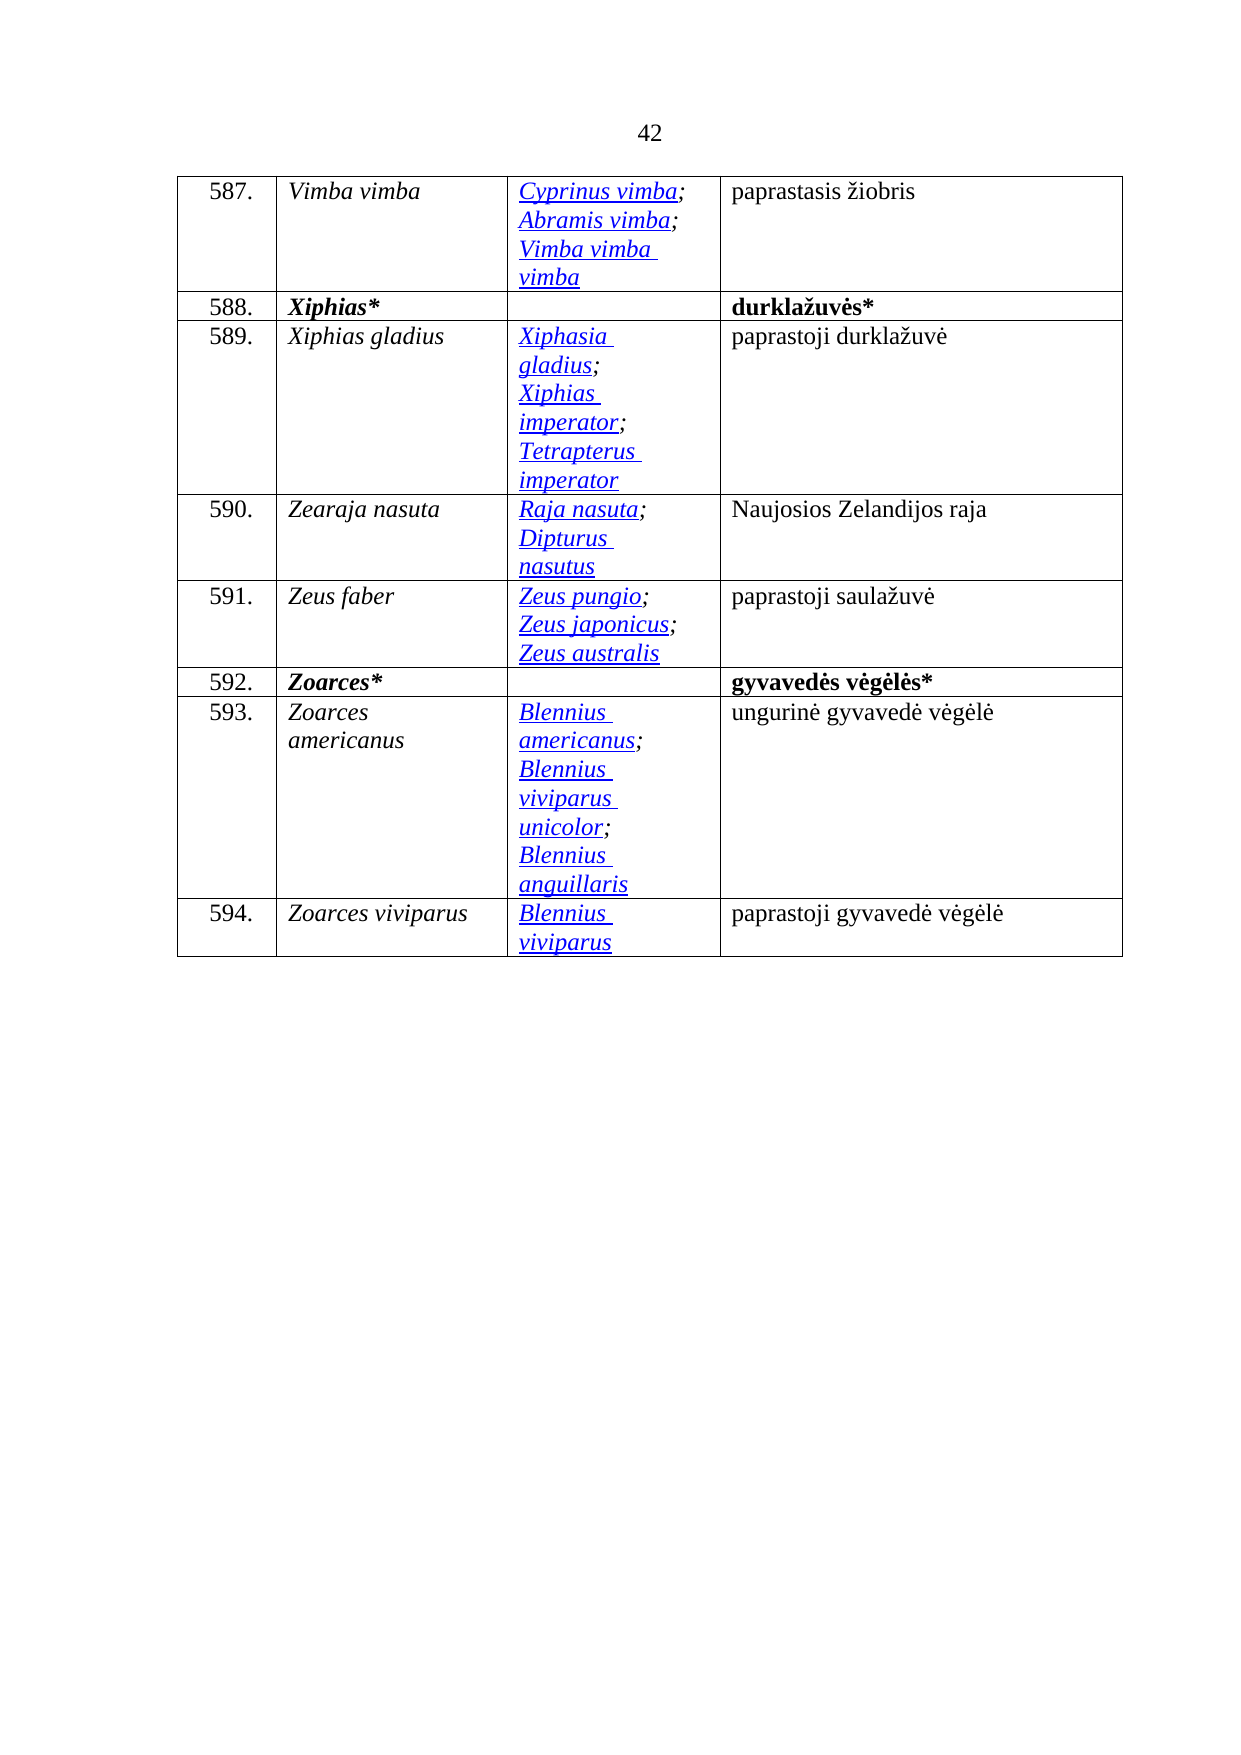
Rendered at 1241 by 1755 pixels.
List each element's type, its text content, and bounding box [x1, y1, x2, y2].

table_cell Zoarces viviparus [277, 899, 507, 956]
table_cell [508, 668, 720, 696]
table_cell Raja nasuta; Dipturus nasutus [508, 495, 720, 580]
table_cell Blennius americanus; Blennius viviparus unicolor; Blennius anguillaris [508, 697, 720, 898]
table_cell Blennius viviparus [508, 899, 720, 956]
table_cell 593. [178, 697, 276, 898]
table_cell 588. [178, 292, 276, 320]
table_cell ungurinė gyvavedė vėgėlė [721, 697, 1122, 898]
table_cell Zearaja nasuta [277, 495, 507, 580]
table_cell Zeus faber [277, 581, 507, 667]
table_cell 591. [178, 581, 276, 667]
table_cell 587. [178, 177, 276, 291]
table_cell Zoarces americanus [277, 697, 507, 898]
table_cell paprastoji gyvavedė vėgėlė [721, 899, 1122, 956]
table_cell paprastasis žiobris [721, 177, 1122, 291]
table_cell Cyprinus vimba; Abramis vimba; Vimba vimba vimba [508, 177, 720, 291]
table_cell Xiphias* [277, 292, 507, 320]
table_cell [508, 292, 720, 320]
table_cell Xiphasia gladius; Xiphias imperator; Tetrapterus imperator [508, 321, 720, 493]
table_cell durklažuvės* [721, 292, 1122, 320]
table_cell gyvavedės vėgėlės* [721, 668, 1122, 696]
table_cell Zeus pungio; Zeus japonicus; Zeus australis [508, 581, 720, 667]
table_cell paprastoji saulažuvė [721, 581, 1122, 667]
table_cell Xiphias gladius [277, 321, 507, 493]
table_cell 592. [178, 668, 276, 696]
table_cell 590. [178, 495, 276, 580]
table_cell Zoarces* [277, 668, 507, 696]
table_cell 594. [178, 899, 276, 956]
table_cell paprastoji durklažuvė [721, 321, 1122, 493]
table_cell Vimba vimba [277, 177, 507, 291]
table_cell 589. [178, 321, 276, 493]
table_cell Naujosios Zelandijos raja [721, 495, 1122, 580]
